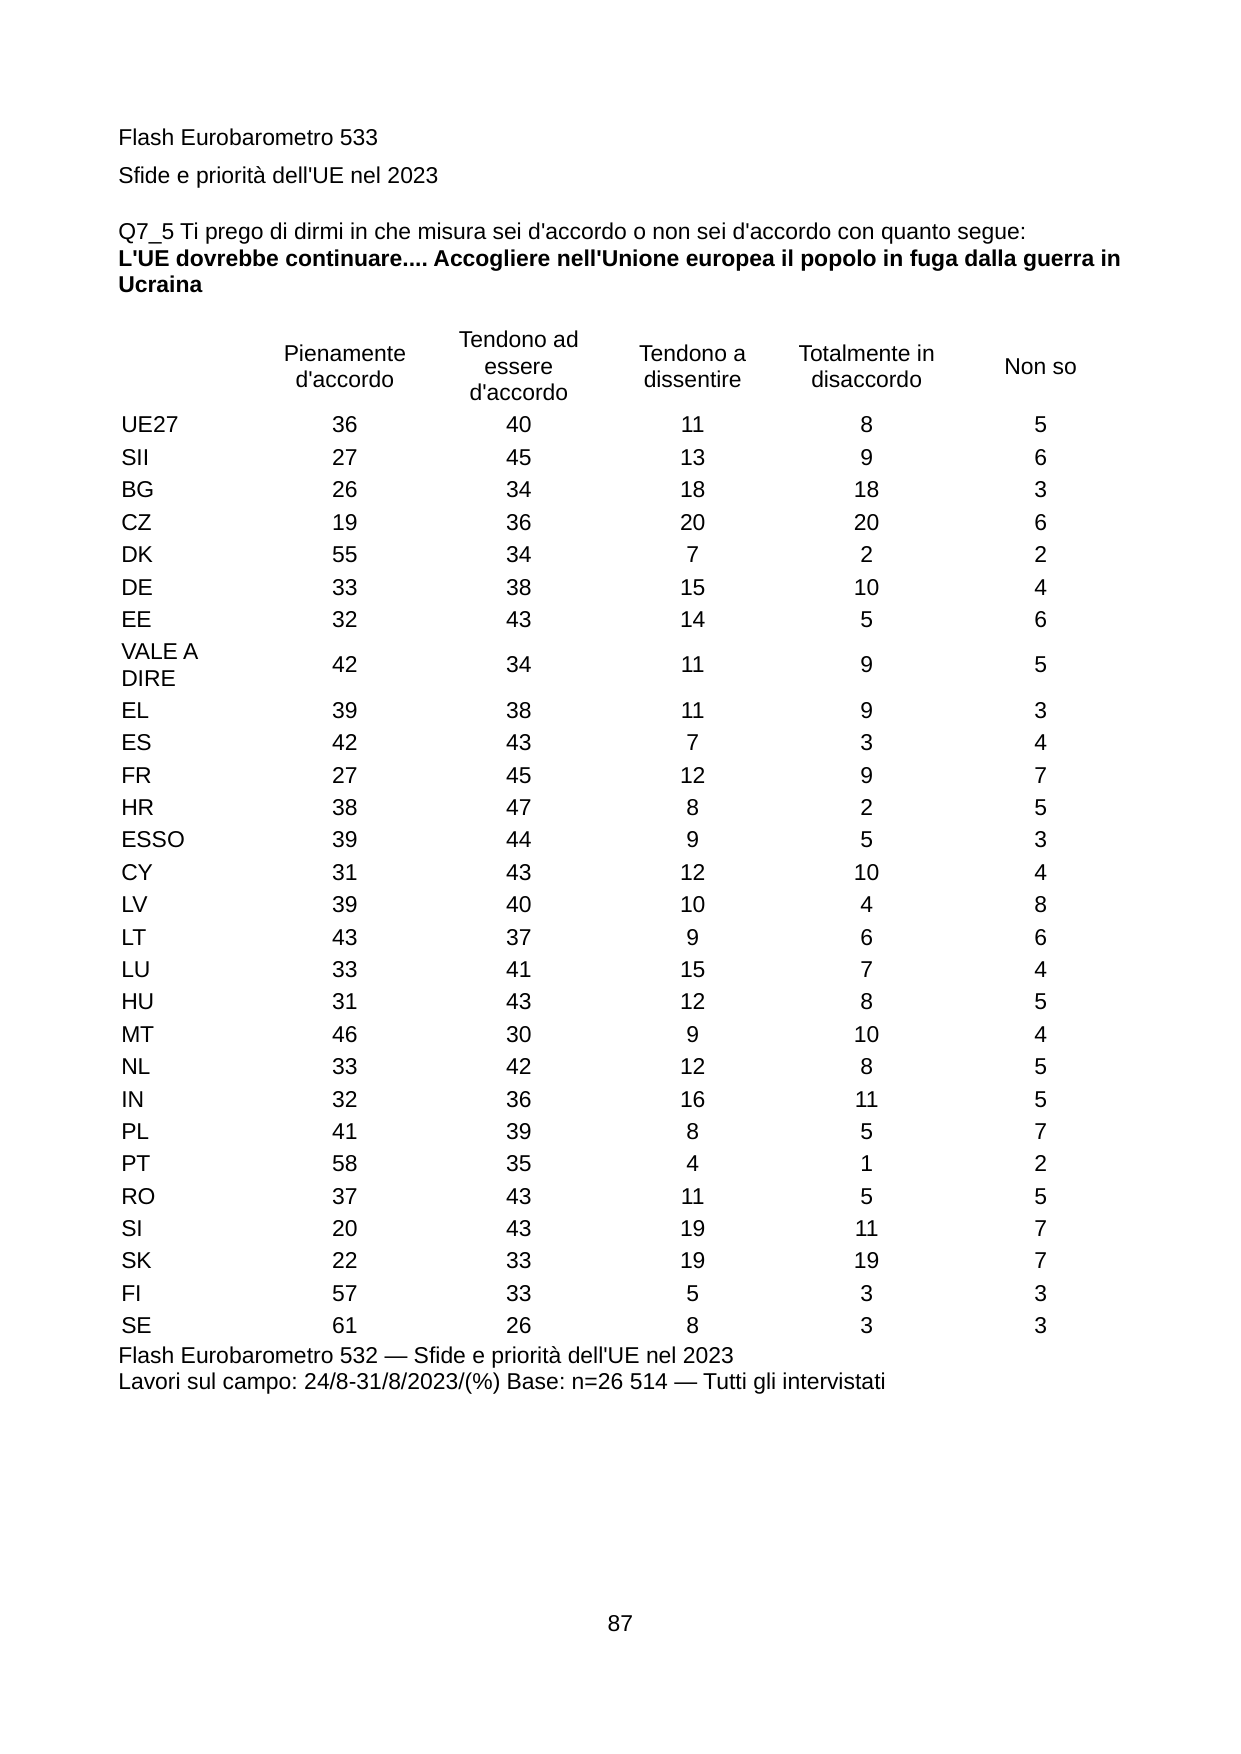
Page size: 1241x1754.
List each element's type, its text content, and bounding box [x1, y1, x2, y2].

table_cell UE27 [118, 409, 258, 441]
table_header [118, 324, 258, 408]
table_cell PT [118, 1147, 258, 1180]
table_cell 55 [258, 538, 432, 570]
table_cell 10 [780, 856, 953, 888]
table_cell 33 [432, 1245, 606, 1277]
table_cell 19 [606, 1212, 779, 1244]
table_cell 3 [780, 726, 953, 758]
table_cell SII [118, 441, 258, 473]
table_cell 31 [258, 985, 432, 1018]
table_cell 5 [954, 1180, 1127, 1212]
table_cell 20 [258, 1212, 432, 1244]
table_cell 18 [780, 473, 953, 506]
table_cell 6 [954, 603, 1127, 635]
table_cell 33 [258, 570, 432, 603]
table_cell PL [118, 1115, 258, 1147]
table_cell 41 [258, 1115, 432, 1147]
table_cell LU [118, 953, 258, 985]
table_cell 9 [780, 759, 953, 791]
table_header Totalmente in disaccordo [780, 324, 953, 408]
table_cell 33 [432, 1277, 606, 1309]
table_cell 39 [258, 694, 432, 726]
table_cell 9 [780, 694, 953, 726]
table_cell 8 [780, 1050, 953, 1082]
table_cell 6 [954, 506, 1127, 538]
table_cell 4 [954, 1018, 1127, 1050]
table_cell 7 [606, 538, 779, 570]
table_header Pienamente d'accordo [258, 324, 432, 408]
table_cell 9 [780, 635, 953, 694]
table_cell 38 [258, 791, 432, 823]
table_cell 27 [258, 759, 432, 791]
table_cell 9 [780, 441, 953, 473]
table_cell 20 [606, 506, 779, 538]
table_cell EE [118, 603, 258, 635]
table_cell 34 [432, 538, 606, 570]
table_cell 5 [780, 1180, 953, 1212]
table_cell 7 [954, 759, 1127, 791]
table_cell NL [118, 1050, 258, 1082]
table_cell 38 [432, 570, 606, 603]
table_cell 45 [432, 441, 606, 473]
table_cell 31 [258, 856, 432, 888]
table_cell 11 [780, 1212, 953, 1244]
text L'UE dovrebbe continuare.... Accogliere nell'Unione europea il popolo in fuga dalla guerra in Ucraina [118, 244, 1122, 297]
table_cell 33 [258, 1050, 432, 1082]
table_cell 4 [954, 953, 1127, 985]
table_cell 5 [954, 409, 1127, 441]
table_cell 5 [954, 985, 1127, 1018]
table_cell 37 [258, 1180, 432, 1212]
table_cell 3 [954, 473, 1127, 506]
table_cell 8 [780, 985, 953, 1018]
table_cell 15 [606, 570, 779, 603]
table_cell 2 [780, 791, 953, 823]
table_cell 3 [954, 1277, 1127, 1309]
table_cell 12 [606, 1050, 779, 1082]
table_cell 6 [954, 441, 1127, 473]
table_cell FR [118, 759, 258, 791]
table_cell HR [118, 791, 258, 823]
table_cell BG [118, 473, 258, 506]
table_cell VALE A DIRE [118, 635, 258, 694]
table_cell 36 [258, 409, 432, 441]
table_cell 46 [258, 1018, 432, 1050]
table_cell 26 [258, 473, 432, 506]
table_cell 9 [606, 823, 779, 856]
table_cell 4 [954, 726, 1127, 758]
table_cell SE [118, 1309, 258, 1342]
text Lavori sul campo: 24/8-31/8/2023/(%) Base: n=26 514 — Tutti gli intervistati [118, 1368, 1122, 1394]
table_cell 43 [432, 603, 606, 635]
table_cell 8 [606, 1115, 779, 1147]
table_cell DE [118, 570, 258, 603]
table_cell DK [118, 538, 258, 570]
table_cell FI [118, 1277, 258, 1309]
table_header Tendono a dissentire [606, 324, 779, 408]
table_cell 14 [606, 603, 779, 635]
table_cell 39 [258, 888, 432, 921]
table_cell 12 [606, 985, 779, 1018]
table_cell 5 [780, 603, 953, 635]
table_cell 7 [954, 1115, 1127, 1147]
table_cell 3 [954, 823, 1127, 856]
table_cell 7 [954, 1212, 1127, 1244]
table_cell 19 [258, 506, 432, 538]
table_cell 5 [606, 1277, 779, 1309]
table_cell 36 [432, 506, 606, 538]
table_cell 8 [780, 409, 953, 441]
table_cell 32 [258, 1083, 432, 1115]
table_cell 3 [780, 1277, 953, 1309]
table_cell 6 [954, 921, 1127, 953]
table_cell 26 [432, 1309, 606, 1342]
table_cell 10 [780, 1018, 953, 1050]
table_cell 4 [780, 888, 953, 921]
table_cell 3 [954, 694, 1127, 726]
table_cell 12 [606, 856, 779, 888]
table_cell RO [118, 1180, 258, 1212]
table_cell 19 [606, 1245, 779, 1277]
table_cell 39 [258, 823, 432, 856]
table_cell 34 [432, 473, 606, 506]
table_cell 5 [780, 1115, 953, 1147]
table_cell 43 [432, 726, 606, 758]
table_cell 43 [432, 856, 606, 888]
table_cell 8 [954, 888, 1127, 921]
table_cell 4 [606, 1147, 779, 1180]
table_cell 32 [258, 603, 432, 635]
table_header Non so [954, 324, 1127, 408]
table_cell 1 [780, 1147, 953, 1180]
table_cell 43 [432, 1180, 606, 1212]
table_cell ESSO [118, 823, 258, 856]
table_cell 7 [606, 726, 779, 758]
table_cell 10 [606, 888, 779, 921]
table_cell 12 [606, 759, 779, 791]
table_cell 44 [432, 823, 606, 856]
table_cell 19 [780, 1245, 953, 1277]
table_cell HU [118, 985, 258, 1018]
table_cell 40 [432, 409, 606, 441]
table_cell 2 [780, 538, 953, 570]
table_cell 5 [954, 1050, 1127, 1082]
table_cell 11 [606, 409, 779, 441]
table_cell 2 [954, 538, 1127, 570]
table_cell 5 [780, 823, 953, 856]
table_cell 57 [258, 1277, 432, 1309]
table_cell 7 [780, 953, 953, 985]
table_cell 42 [432, 1050, 606, 1082]
text Flash Eurobarometro 532 — Sfide e priorità dell'UE nel 2023 [118, 1342, 1122, 1368]
table_cell MT [118, 1018, 258, 1050]
table_cell ES [118, 726, 258, 758]
text Q7_5 Ti prego di dirmi in che misura sei d'accordo o non sei d'accordo con quanto segue: [118, 218, 1122, 244]
table_cell 13 [606, 441, 779, 473]
table_cell 10 [780, 570, 953, 603]
table_cell 37 [432, 921, 606, 953]
table_cell CZ [118, 506, 258, 538]
table_cell 7 [954, 1245, 1127, 1277]
table_cell 5 [954, 791, 1127, 823]
table_cell 18 [606, 473, 779, 506]
table_cell 15 [606, 953, 779, 985]
table_cell 38 [432, 694, 606, 726]
table_cell 11 [780, 1083, 953, 1115]
table_cell 43 [432, 985, 606, 1018]
table_cell 11 [606, 635, 779, 694]
table_cell 61 [258, 1309, 432, 1342]
table_cell IN [118, 1083, 258, 1115]
table_cell 2 [954, 1147, 1127, 1180]
table_cell 4 [954, 570, 1127, 603]
table_cell 58 [258, 1147, 432, 1180]
table_cell 41 [432, 953, 606, 985]
table_cell 43 [432, 1212, 606, 1244]
table_cell 39 [432, 1115, 606, 1147]
table_cell 30 [432, 1018, 606, 1050]
table_cell LV [118, 888, 258, 921]
table_cell 43 [258, 921, 432, 953]
table_header Tendono ad essere d'accordo [432, 324, 606, 408]
table_cell CY [118, 856, 258, 888]
table_cell 9 [606, 921, 779, 953]
table_cell 27 [258, 441, 432, 473]
table_cell 11 [606, 694, 779, 726]
table_cell 6 [780, 921, 953, 953]
table_cell SK [118, 1245, 258, 1277]
table_cell 22 [258, 1245, 432, 1277]
table_cell 5 [954, 635, 1127, 694]
table_cell 47 [432, 791, 606, 823]
table_cell 8 [606, 1309, 779, 1342]
table_cell 34 [432, 635, 606, 694]
table_cell 16 [606, 1083, 779, 1115]
table_cell 20 [780, 506, 953, 538]
table_cell 3 [780, 1309, 953, 1342]
table_cell 35 [432, 1147, 606, 1180]
table_cell 5 [954, 1083, 1127, 1115]
table_cell 4 [954, 856, 1127, 888]
table_cell 33 [258, 953, 432, 985]
table_cell SI [118, 1212, 258, 1244]
table_cell 45 [432, 759, 606, 791]
table_cell 11 [606, 1180, 779, 1212]
table_cell 36 [432, 1083, 606, 1115]
table_cell 42 [258, 635, 432, 694]
table_cell 3 [954, 1309, 1127, 1342]
table_cell 42 [258, 726, 432, 758]
table_cell EL [118, 694, 258, 726]
table_cell 8 [606, 791, 779, 823]
table_cell LT [118, 921, 258, 953]
table_cell 40 [432, 888, 606, 921]
table_cell 9 [606, 1018, 779, 1050]
